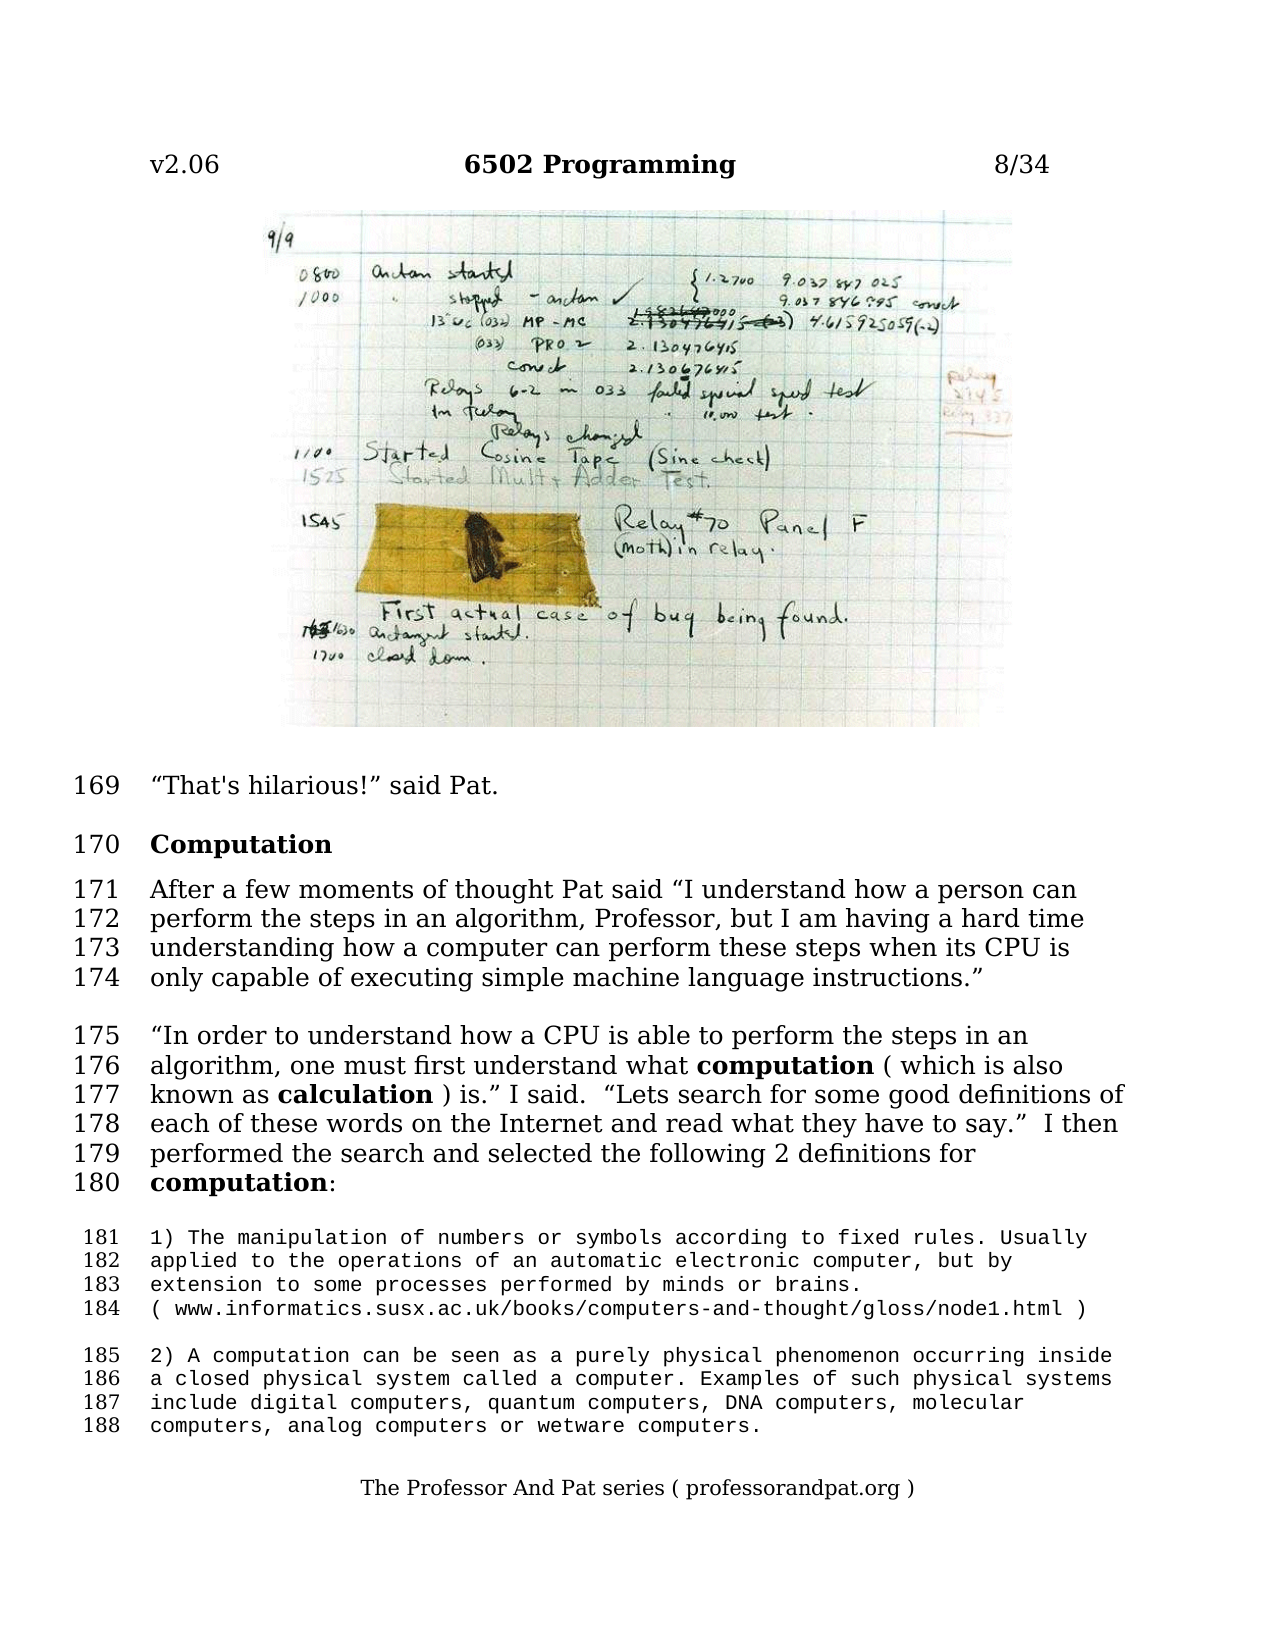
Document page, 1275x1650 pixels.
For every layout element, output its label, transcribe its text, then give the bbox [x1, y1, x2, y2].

picture [262, 210, 1013, 727]
text 1) The manipulation of numbers or symbols according to fixed rules. Usually applied to the operations of an automatic electronic computer, but by extension to some processes performed by minds or brains. ( www.informatics.susx.ac.uk/books/computers-and-thought/gloss/node1.html ) [150, 1227, 1125, 1321]
text 2) A computation can be seen as a purely physical phenomenon occurring inside a closed physical system called a computer. Examples of such physical systems include digital computers, quantum computers, DNA computers, molecular computers, analog computers or wetware computers. [150, 1345, 1125, 1439]
text “That's hilarious!” said Pat. [150, 771, 1125, 800]
text After a few moments of thought Pat said “I understand how a person can perform the steps in an algorithm, Professor, but I am having a hard time understanding how a computer can perform these steps when its CPU is only capable of executing simple machine language instructions.” [150, 875, 1125, 992]
text “In order to understand how a CPU is able to perform the steps in an algorithm, one must first understand what computation ( which is also known as calculation ) is.” I said. “Lets search for some good definitions of each of these words on the Internet and read what they have to say.” I then performed the search and selected the following 2 definitions for computation: [150, 1021, 1125, 1198]
subtitle Computation [150, 830, 1125, 860]
